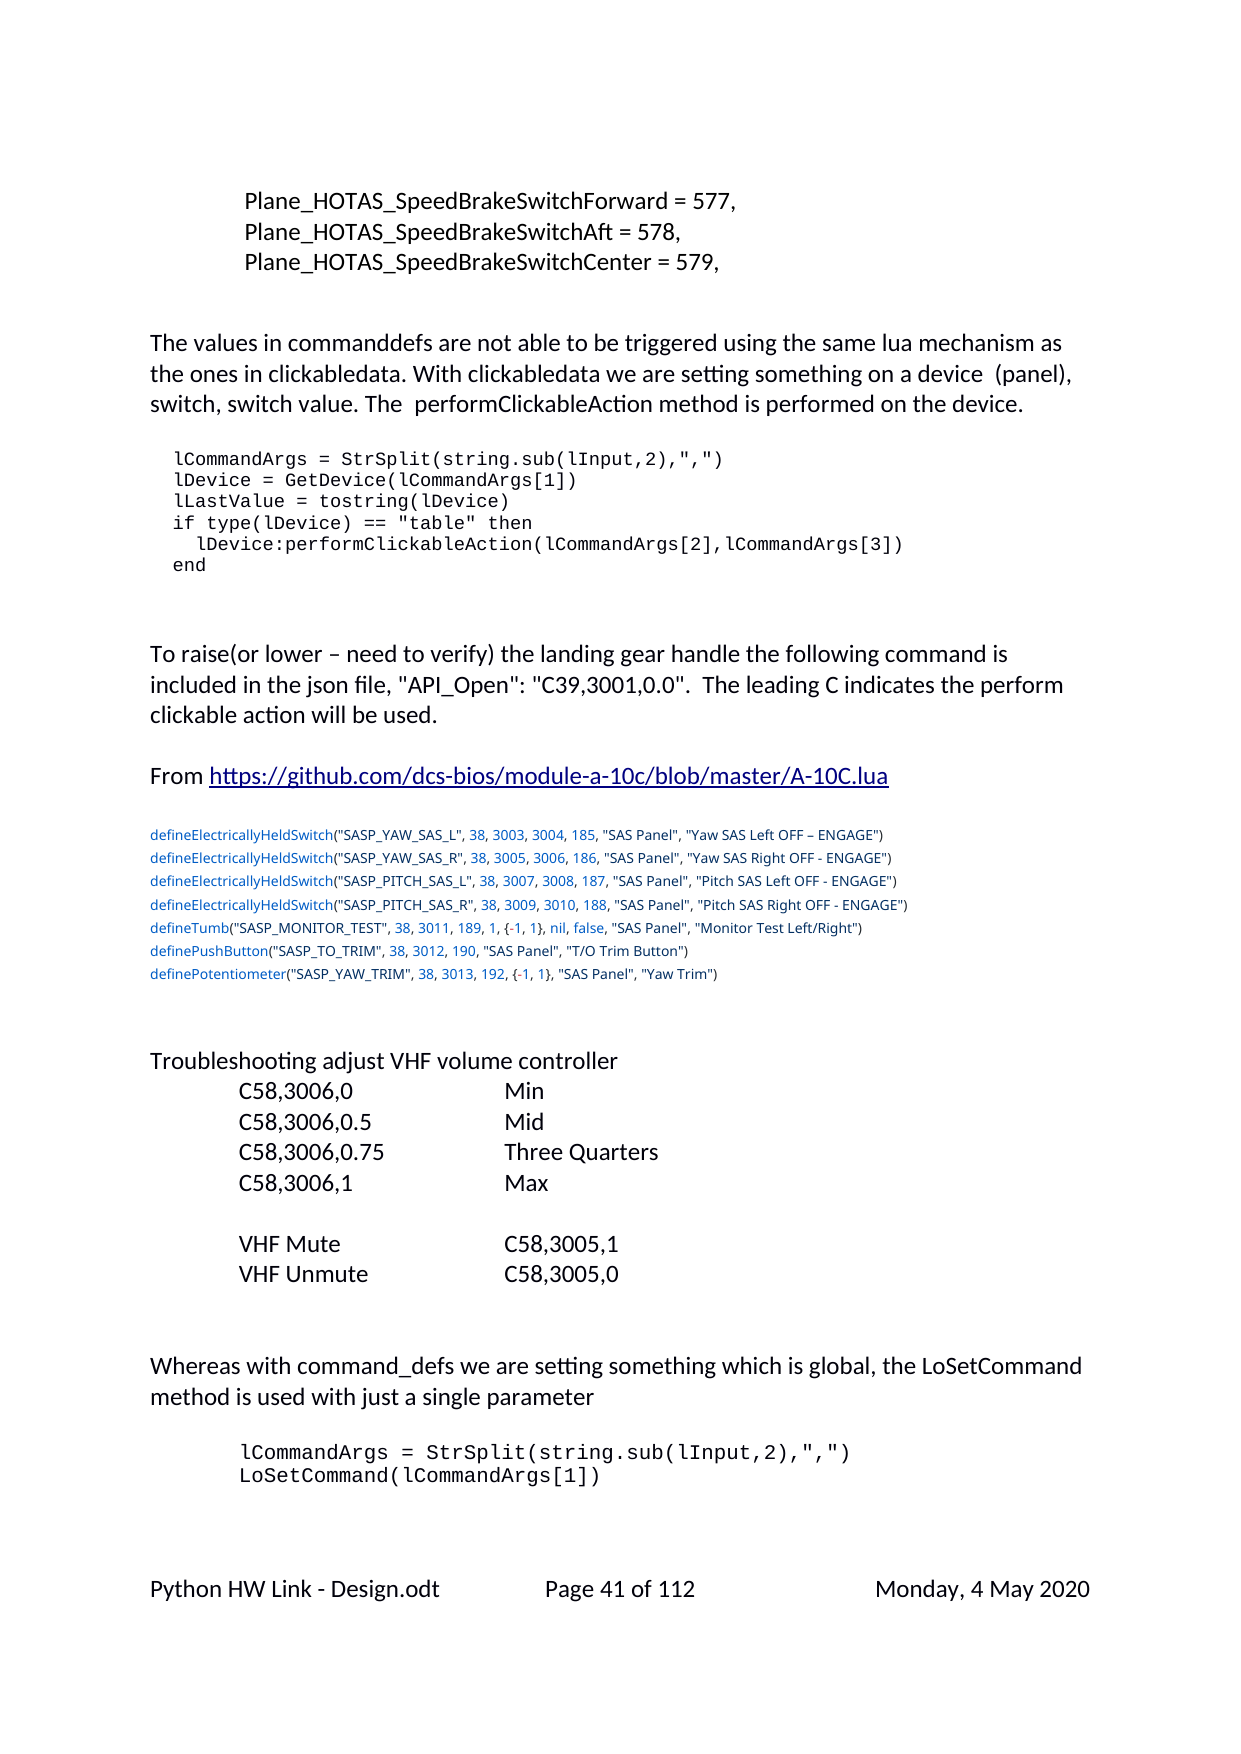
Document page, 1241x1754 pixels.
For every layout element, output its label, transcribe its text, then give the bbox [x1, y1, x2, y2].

text defineElectricallyHeldSwitch("SASP_PITCH_SAS_L", 38, 3007, 3008, 187, "SAS Panel", "Pitch SAS Left OFF - ENGAGE") [150, 868, 1090, 891]
text lCommandArgs = StrSplit(string.sub(lInput,2),",") [150, 450, 1090, 471]
text lCommandArgs = StrSplit(string.sub(lInput,2),",") [150, 1442, 1090, 1465]
text lDevice:performClickableAction(lCommandArgs[2],lCommandArgs[3]) [150, 535, 1090, 556]
text if type(lDevice) == "table" then [150, 513, 1090, 535]
text defineElectricallyHeldSwitch("SASP_YAW_SAS_L", 38, 3003, 3004, 185, "SAS Panel", "Yaw SAS Left OFF – ENGAGE") [150, 821, 1090, 844]
text Whereas with command_defs we are setting something which is global, the LoSetCommand method is used with just a single parameter [150, 1350, 1090, 1411]
text To raise(or lower – need to verify) the landing gear handle the following command is included in the json file, "API_Open": "C39,3001,0.0". The leading C indicates the perform clickable action will be used. [150, 638, 1090, 730]
text The values in commanddefs are not able to be triggered using the same lua mechanism as the ones in clickabledata. With clickabledata we are setting something on a device (panel), switch, switch value. The performClickableAction method is performed on the device. [150, 328, 1090, 419]
text definePotentiometer("SASP_YAW_TRIM", 38, 3013, 192, {-1, 1}, "SAS Panel", "Yaw Trim") [150, 961, 1090, 984]
text C58,3006,0.5 Mid [150, 1106, 1090, 1137]
text Troubleshooting adjust VHF volume controller [150, 1045, 1090, 1076]
text defineTumb("SASP_MONITOR_TEST", 38, 3011, 189, 1, {-1, 1}, nil, false, "SAS Panel", "Monitor Test Left/Right") [150, 914, 1090, 937]
text lDevice = GetDevice(lCommandArgs[1]) [150, 471, 1090, 492]
text end [150, 556, 1090, 577]
text definePushButton("SASP_TO_TRIM", 38, 3012, 190, "SAS Panel", "T/O Trim Button") [150, 937, 1090, 961]
text VHF Unmute C58,3005,0 [150, 1259, 1090, 1289]
text C58,3006,1 Max [150, 1167, 1090, 1198]
text C58,3006,0 Min [150, 1076, 1090, 1106]
text C58,3006,0.75 Three Quarters [150, 1137, 1090, 1167]
text LoSetCommand(lCommandArgs[1]) [150, 1465, 1090, 1489]
text defineElectricallyHeldSwitch("SASP_PITCH_SAS_R", 38, 3009, 3010, 188, "SAS Panel", "Pitch SAS Right OFF - ENGAGE") [150, 891, 1090, 914]
text VHF Mute C58,3005,1 [150, 1228, 1090, 1259]
text lLastValue = tostring(lDevice) [150, 492, 1090, 513]
text From https://github.com/dcs-bios/module-a-10c/blob/master/A-10C.lua [150, 760, 1090, 791]
text defineElectricallyHeldSwitch("SASP_YAW_SAS_R", 38, 3005, 3006, 186, "SAS Panel", "Yaw SAS Right OFF - ENGAGE") [150, 844, 1090, 868]
